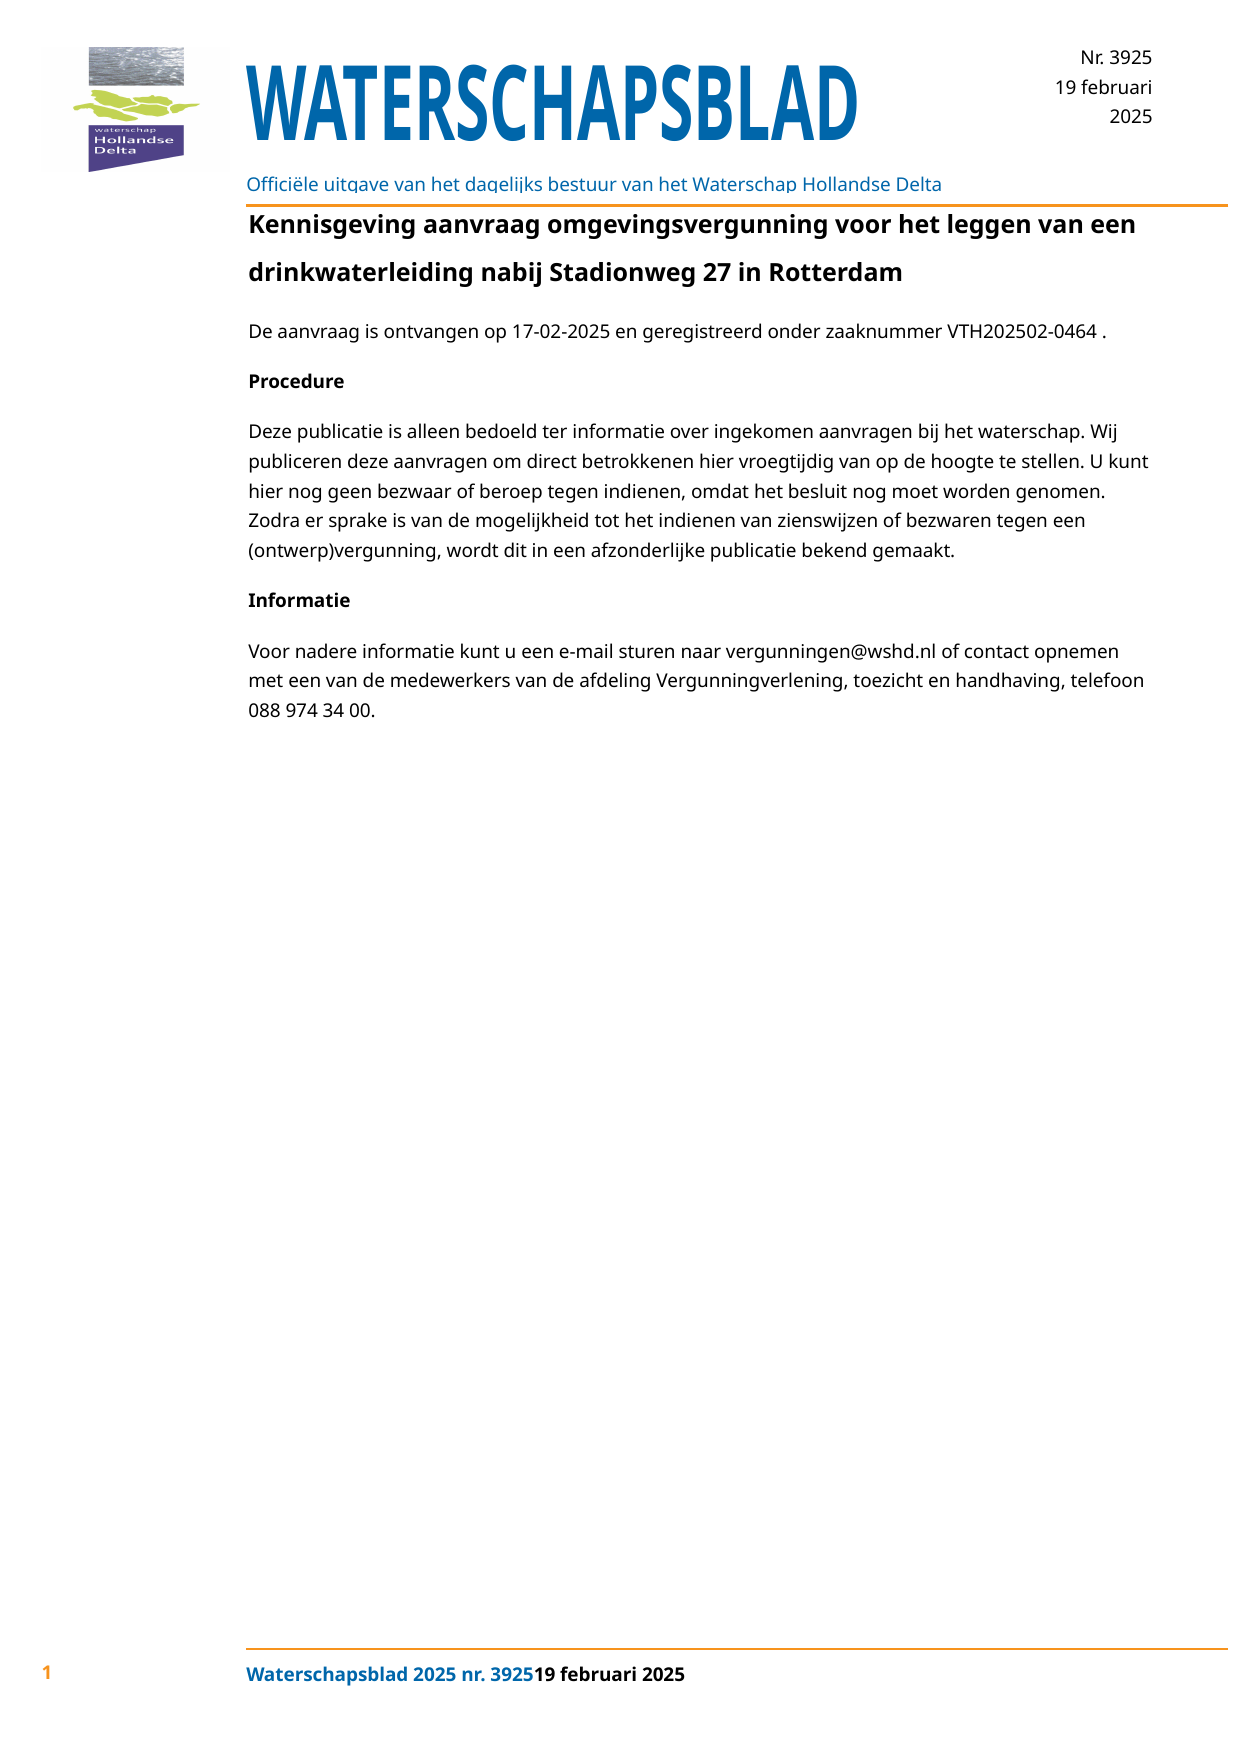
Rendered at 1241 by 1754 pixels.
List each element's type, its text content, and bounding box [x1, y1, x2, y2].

text Deze publicatie is alleen bedoeld ter informatie over ingekomen aanvragen bij het waterschap. Wij publiceren deze aanvragen om direct betrokkenen hier vroegtijdig van op de hoogte te stellen. U kunt hier nog geen bezwaar of beroep tegen indienen, omdat het besluit nog moet worden genomen. Zodra er sprake is van de mogelijkheid tot het indienen van zienswijzen of bezwaren tegen een (ontwerp)vergunning, wordt dit in een afzonderlijke publicatie bekend gemaakt. [248, 419, 1152, 563]
picture [41, 47, 231, 172]
text Procedure [248, 368, 1152, 394]
text De aanvraag is ontvangen op 17-02-2025 en geregistreerd onder zaaknummer VTH202502-0464 . [248, 318, 1152, 344]
text Informatie [248, 587, 1152, 613]
text Kennisgeving aanvraag omgevingsvergunning voor het leggen van een drinkwaterleiding nabij Stadionweg 27 in Rotterdam [248, 207, 1152, 288]
text Voor nadere informatie kunt u een e-mail sturen naar vergunningen@wshd.nl of contact opnemen met een van de medewerkers van de afdeling Vergunningverlening, toezicht en handhaving, telefoon 088 974 34 00. [248, 638, 1152, 723]
